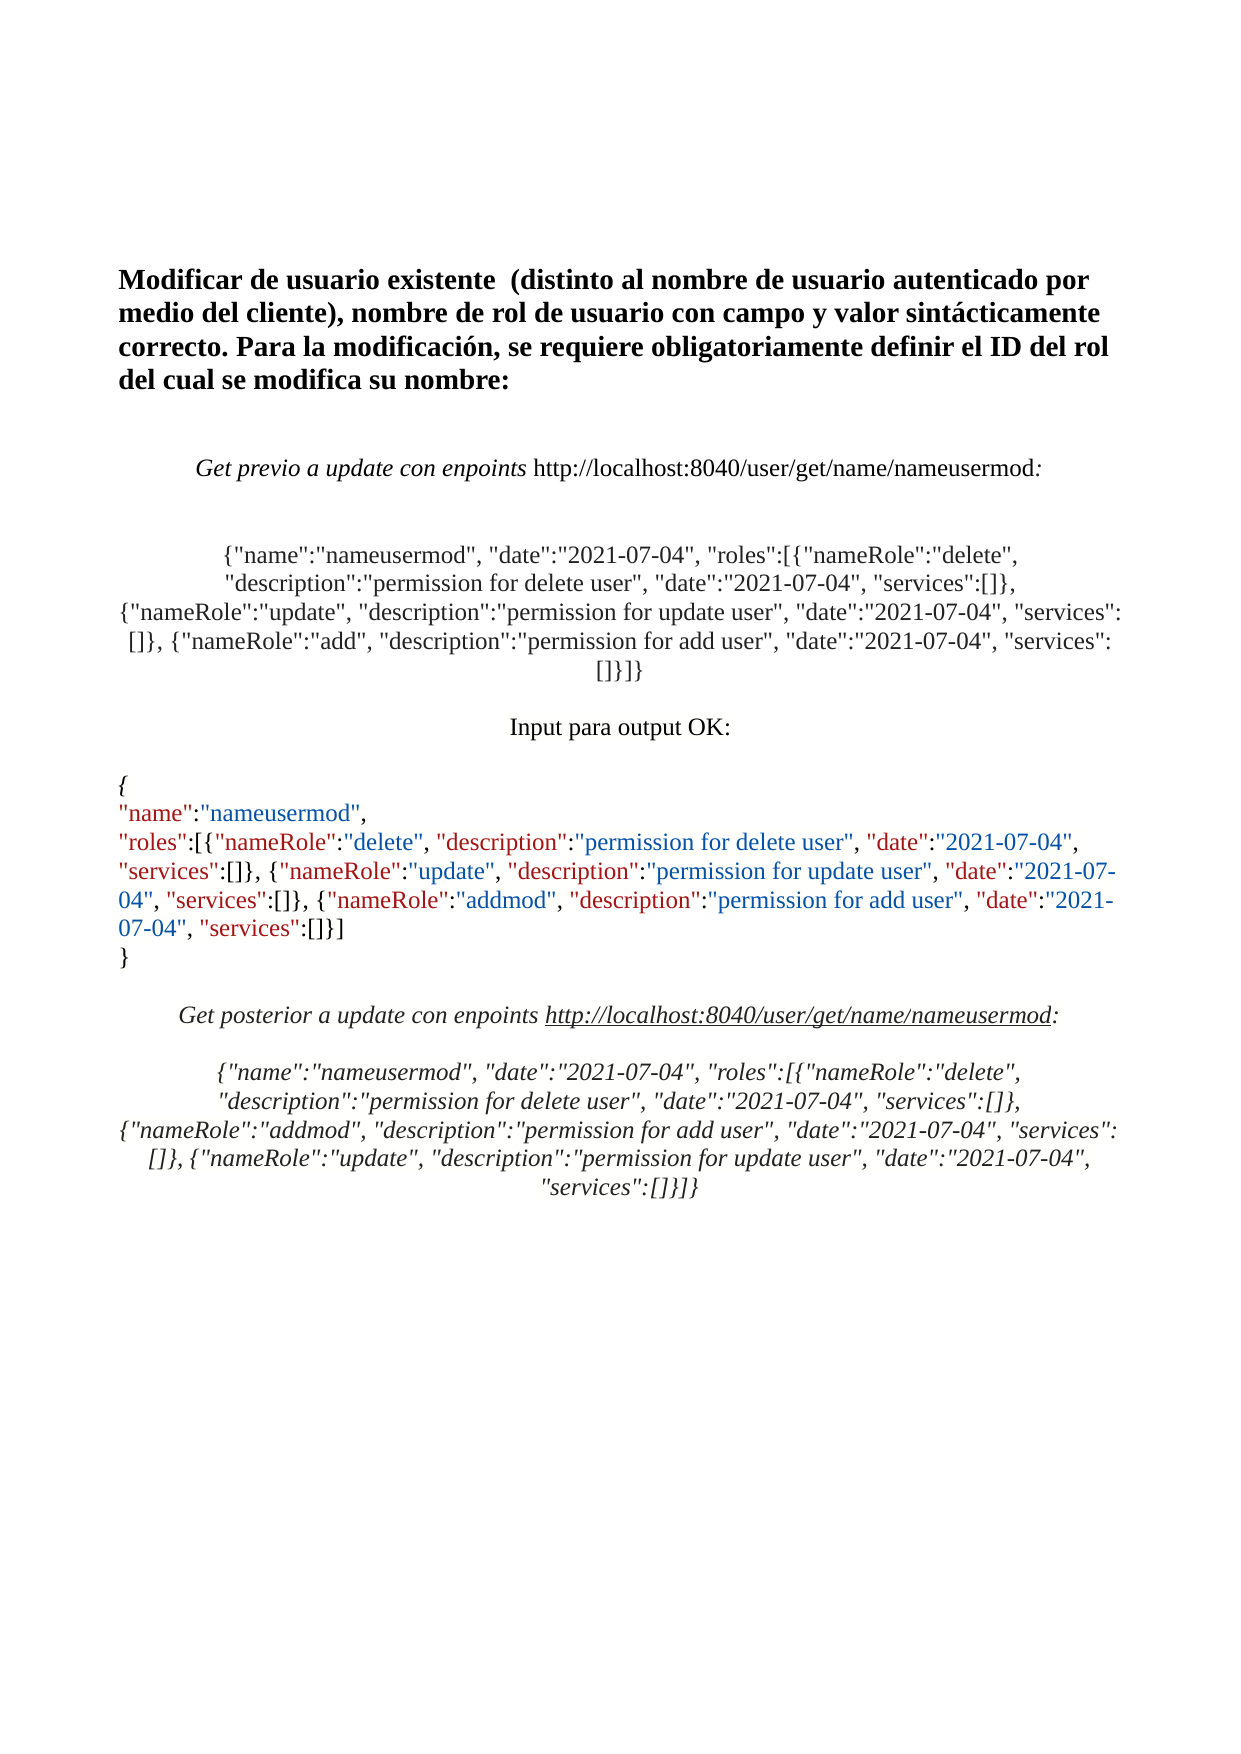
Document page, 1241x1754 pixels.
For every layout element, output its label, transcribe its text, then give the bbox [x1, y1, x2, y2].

text "name":"nameusermod", [118, 798, 1122, 827]
text {"name":"nameusermod", "date":"2021-07-04", "roles":[{"nameRole":"delete", "description":"permission for delete user", "date":"2021-07-04", "services":[]}, {"nameRole":"update", "description":"permission for update user", "date":"2021-07-04", "services":[]}, {"nameRole":"add", "description":"permission for add user", "date":"2021-07-04", "services":[]}]} [118, 540, 1122, 683]
text Modificar de usuario existente (distinto al nombre de usuario autenticado por medio del cliente), nombre de rol de usuario con campo y valor sintácticamente correcto. Para la modificación, se requiere obligatoriamente definir el ID del rol del cual se modifica su nombre: [118, 262, 1122, 396]
text Get previo a update con enpoints http://localhost:8040/user/get/name/nameusermod: [118, 453, 1122, 482]
text Get posterior a update con enpoints http://localhost:8040/user/get/name/nameusermod: [118, 1000, 1122, 1028]
text Input para output OK: [118, 712, 1122, 741]
text { [118, 770, 1122, 798]
text "roles":[{"nameRole":"delete", "description":"permission for delete user", "date":"2021-07-04", "services":[]}, {"nameRole":"update", "description":"permission for update user", "date":"2021-07-04", "services":[]}, {"nameRole":"addmod", "description":"permission for add user", "date":"2021-07-04", "services":[]}] [118, 827, 1122, 942]
text {"name":"nameusermod", "date":"2021-07-04", "roles":[{"nameRole":"delete", "description":"permission for delete user", "date":"2021-07-04", "services":[]}, {"nameRole":"addmod", "description":"permission for add user", "date":"2021-07-04", "services":[]}, {"nameRole":"update", "description":"permission for update user", "date":"2021-07-04", "services":[]}]} [118, 1057, 1122, 1201]
text } [118, 942, 1122, 971]
